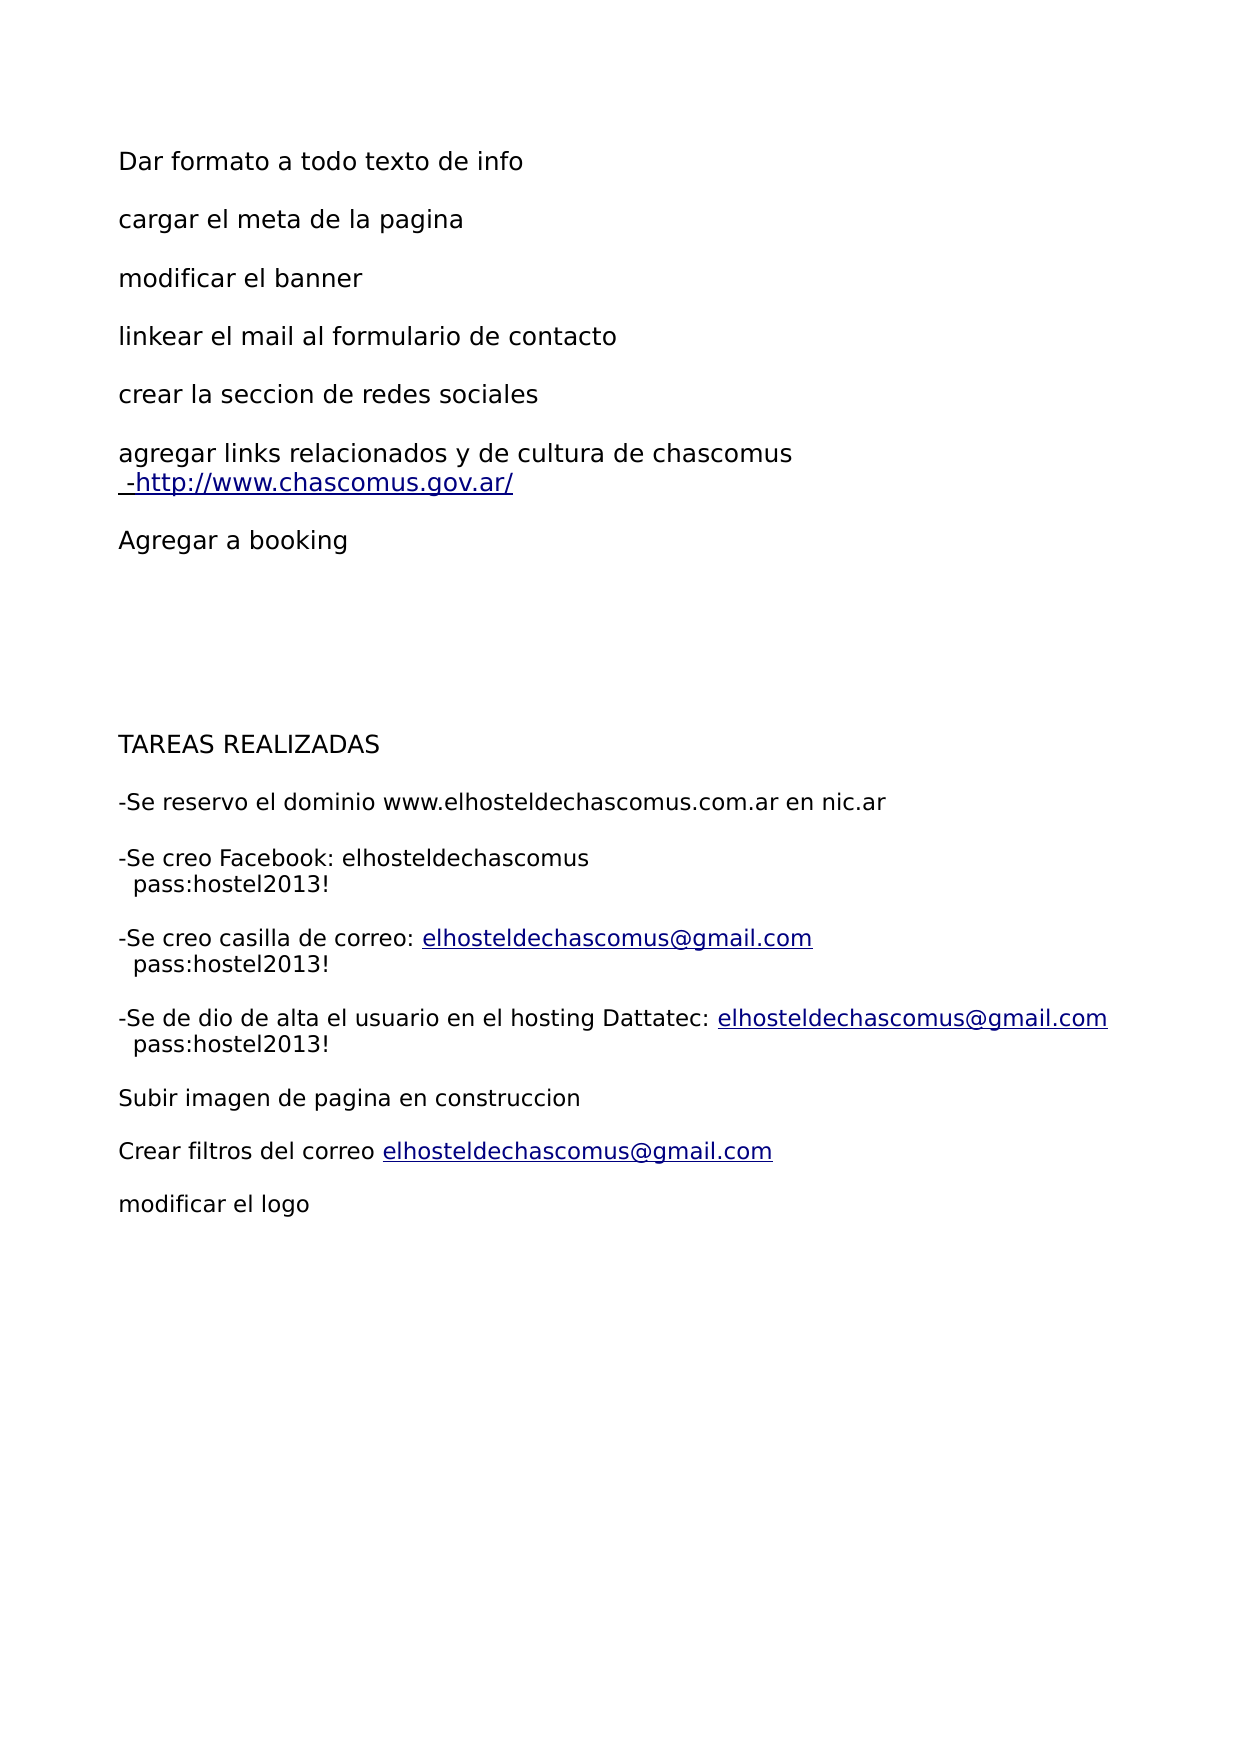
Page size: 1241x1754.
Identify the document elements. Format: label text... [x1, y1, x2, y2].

text pass:hostel2013! [118, 951, 1122, 978]
text Agregar a booking [118, 526, 1122, 556]
text cargar el meta de la pagina [118, 206, 1122, 235]
text -Se reservo el dominio www.elhosteldechascomus.com.ar en nic.ar [118, 789, 1122, 816]
text Crear filtros del correo elhosteldechascomus@gmail.com [118, 1138, 1122, 1165]
text Dar formato a todo texto de info [118, 147, 1122, 176]
text -Se creo Facebook: elhosteldechascomus [118, 845, 1122, 871]
text linkear el mail al formulario de contacto [118, 322, 1122, 351]
text -http://www.chascomus.gov.ar/ [118, 468, 1122, 497]
text agregar links relacionados y de cultura de chascomus [118, 439, 1122, 468]
text -Se creo casilla de correo: elhosteldechascomus@gmail.com [118, 925, 1122, 951]
text modificar el banner [118, 264, 1122, 293]
text modificar el logo [118, 1191, 1122, 1218]
text crear la seccion de redes sociales [118, 381, 1122, 410]
text -Se de dio de alta el usuario en el hosting Dattatec: elhosteldechascomus@gmail.com [118, 1005, 1122, 1031]
text Subir imagen de pagina en construccion [118, 1085, 1122, 1111]
text TAREAS REALIZADAS [118, 731, 1122, 760]
text pass:hostel2013! [118, 871, 1122, 898]
text pass:hostel2013! [118, 1031, 1122, 1058]
